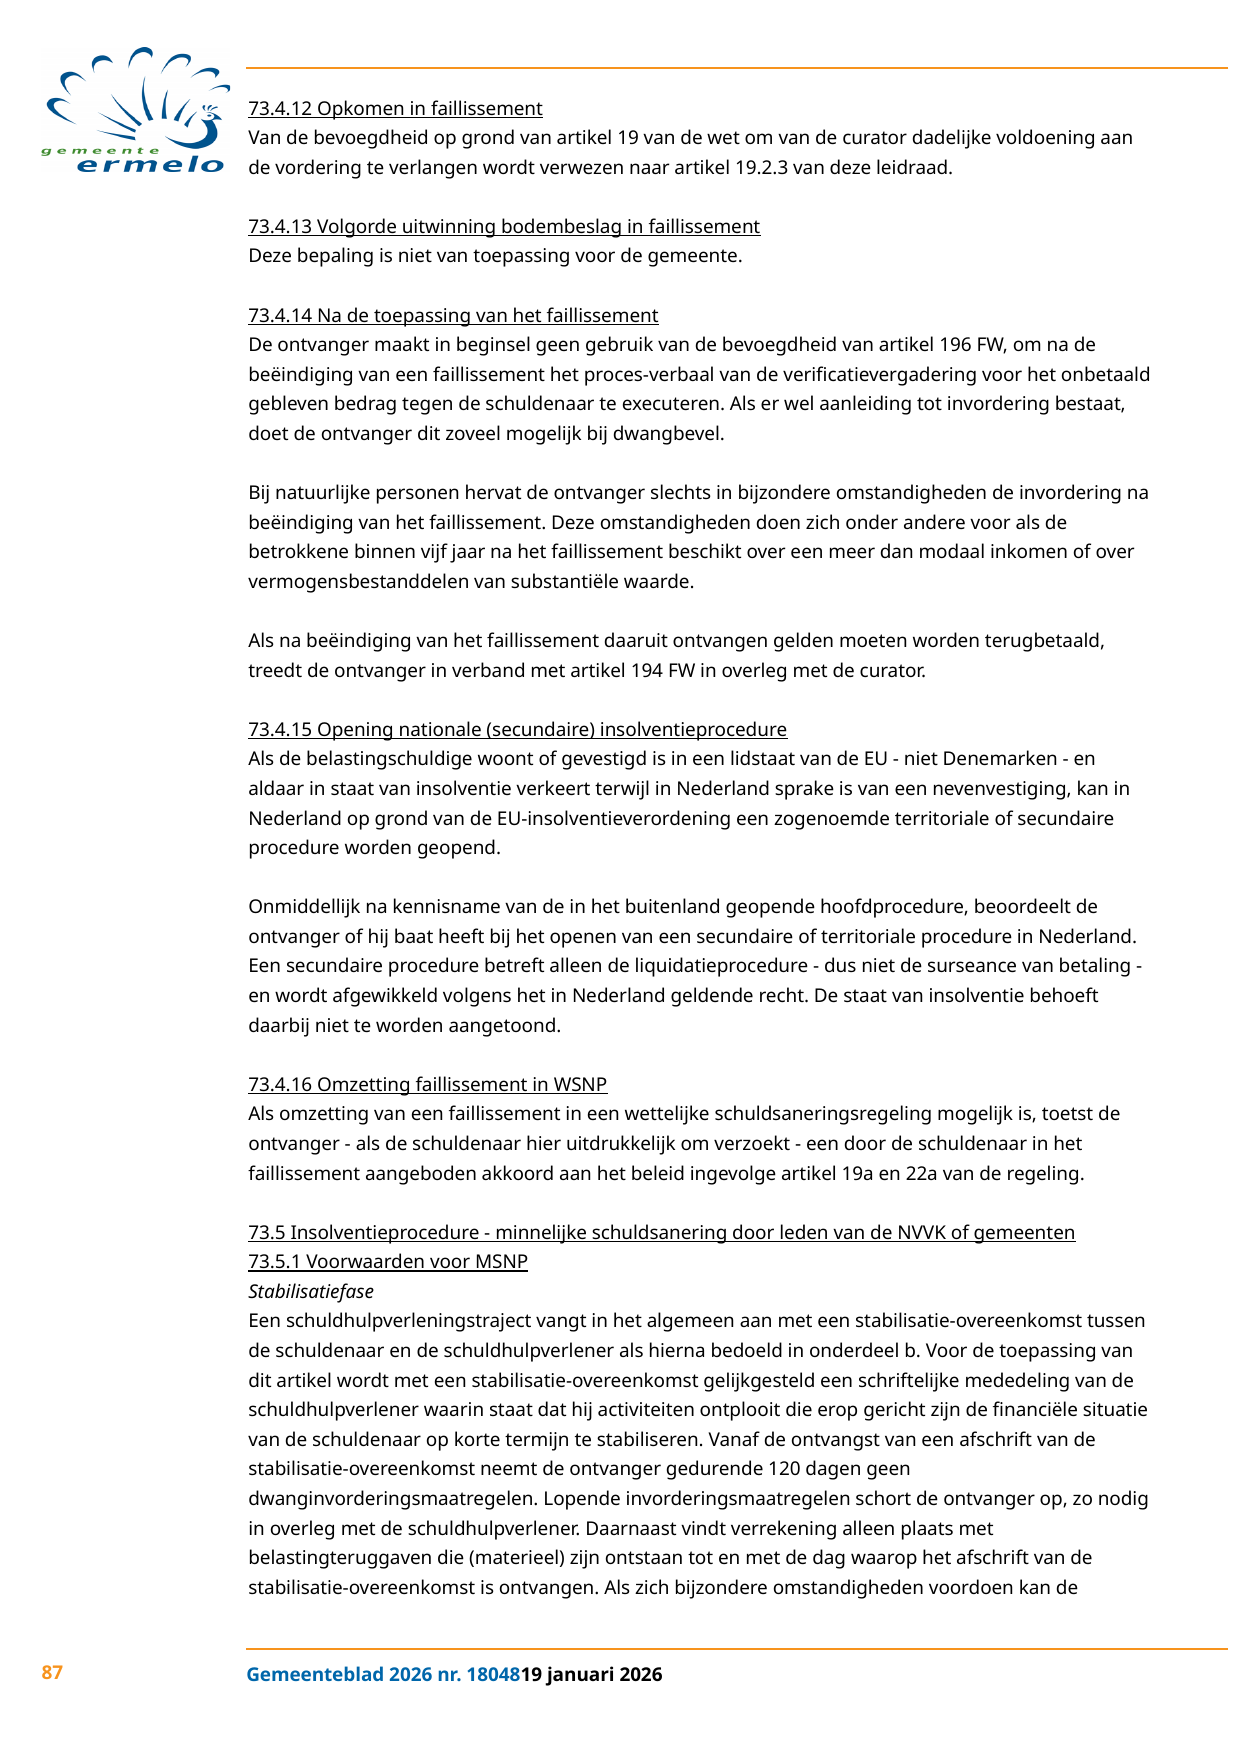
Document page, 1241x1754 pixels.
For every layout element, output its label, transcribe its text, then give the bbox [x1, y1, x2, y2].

text Stabilisatiefase [248, 1278, 1152, 1304]
text 73.4.15 Opening nationale (secundaire) insolventieprocedure [248, 716, 1152, 742]
text 73.5.1 Voorwaarden voor MSNP [248, 1248, 1152, 1274]
text Deze bepaling is niet van toepassing voor de gemeente. [248, 243, 1152, 268]
text Van de bevoegdheid op grond van artikel 19 van de wet om van de curator dadelijke voldoening aan de vordering te verlangen wordt verwezen naar artikel 19.2.3 van deze leidraad. [248, 124, 1152, 180]
text 73.4.13 Volgorde uitwinning bodembeslag in faillissement [248, 213, 1152, 239]
text 73.4.12 Opkomen in faillissement [248, 95, 1152, 121]
text Een schuldhulpverleningstraject vangt in het algemeen aan met een stabilisatie-overeenkomst tussen de schuldenaar en de schuldhulpverlener als hierna bedoeld in onderdeel b. Voor de toepassing van dit artikel wordt met een stabilisatie-overeenkomst gelijkgesteld een schriftelijke mededeling van de schuldhulpverlener waarin staat dat hij activiteiten ontplooit die erop gericht zijn de financiële situatie van de schuldenaar op korte termijn te stabiliseren. Vanaf de ontvangst van een afschrift van de stabilisatie-overeenkomst neemt de ontvanger gedurende 120 dagen geen dwanginvorderingsmaatregelen. Lopende invorderingsmaatregelen schort de ontvanger op, zo nodig in overleg met de schuldhulpverlener. Daarnaast vindt verrekening alleen plaats met belastingteruggaven die (materieel) zijn ontstaan tot en met de dag waarop het afschrift van de stabilisatie-overeenkomst is ontvangen. Als zich bijzondere omstandigheden voordoen kan de [248, 1308, 1152, 1600]
text 73.5 Insolventieprocedure - minnelijke schuldsanering door leden van de NVVK of gemeenten [248, 1219, 1152, 1245]
text Als de belastingschuldige woont of gevestigd is in een lidstaat van de EU - niet Denemarken - en aldaar in staat van insolventie verkeert terwijl in Nederland sprake is van een nevenvestiging, kan in Nederland op grond van de EU-insolventieverordening een zogenoemde territoriale of secundaire procedure worden geopend. [248, 746, 1152, 860]
text 73.4.16 Omzetting faillissement in WSNP [248, 1071, 1152, 1097]
picture [41, 47, 231, 172]
text Als omzetting van een faillissement in een wettelijke schuldsaneringsregeling mogelijk is, toetst de ontvanger - als de schuldenaar hier uitdrukkelijk om verzoekt - een door de schuldenaar in het faillissement aangeboden akkoord aan het beleid ingevolge artikel 19a en 22a van de regeling. [248, 1101, 1152, 1186]
text Bij natuurlijke personen hervat de ontvanger slechts in bijzondere omstandigheden de invordering na beëindiging van het faillissement. Deze omstandigheden doen zich onder andere voor als de betrokkene binnen vijf jaar na het faillissement beschikt over een meer dan modaal inkomen of over vermogensbestanddelen van substantiële waarde. [248, 479, 1152, 594]
text Als na beëindiging van het faillissement daaruit ontvangen gelden moeten worden terugbetaald, treedt de ontvanger in verband met artikel 194 FW in overleg met de curator. [248, 627, 1152, 683]
text Onmiddellijk na kennisname van de in het buitenland geopende hoofdprocedure, beoordeelt de ontvanger of hij baat heeft bij het openen van een secundaire of territoriale procedure in Nederland. Een secundaire procedure betreft alleen de liquidatieprocedure - dus niet de surseance van betaling - en wordt afgewikkeld volgens het in Nederland geldende recht. De staat van insolventie behoeft daarbij niet te worden aangetoond. [248, 893, 1152, 1038]
text 73.4.14 Na de toepassing van het faillissement [248, 302, 1152, 328]
text De ontvanger maakt in beginsel geen gebruik van de bevoegdheid van artikel 196 FW, om na de beëindiging van een faillissement het proces-verbaal van de verificatievergadering voor het onbetaald gebleven bedrag tegen de schuldenaar te executeren. Als er wel aanleiding tot invordering bestaat, doet de ontvanger dit zoveel mogelijk bij dwangbevel. [248, 331, 1152, 446]
